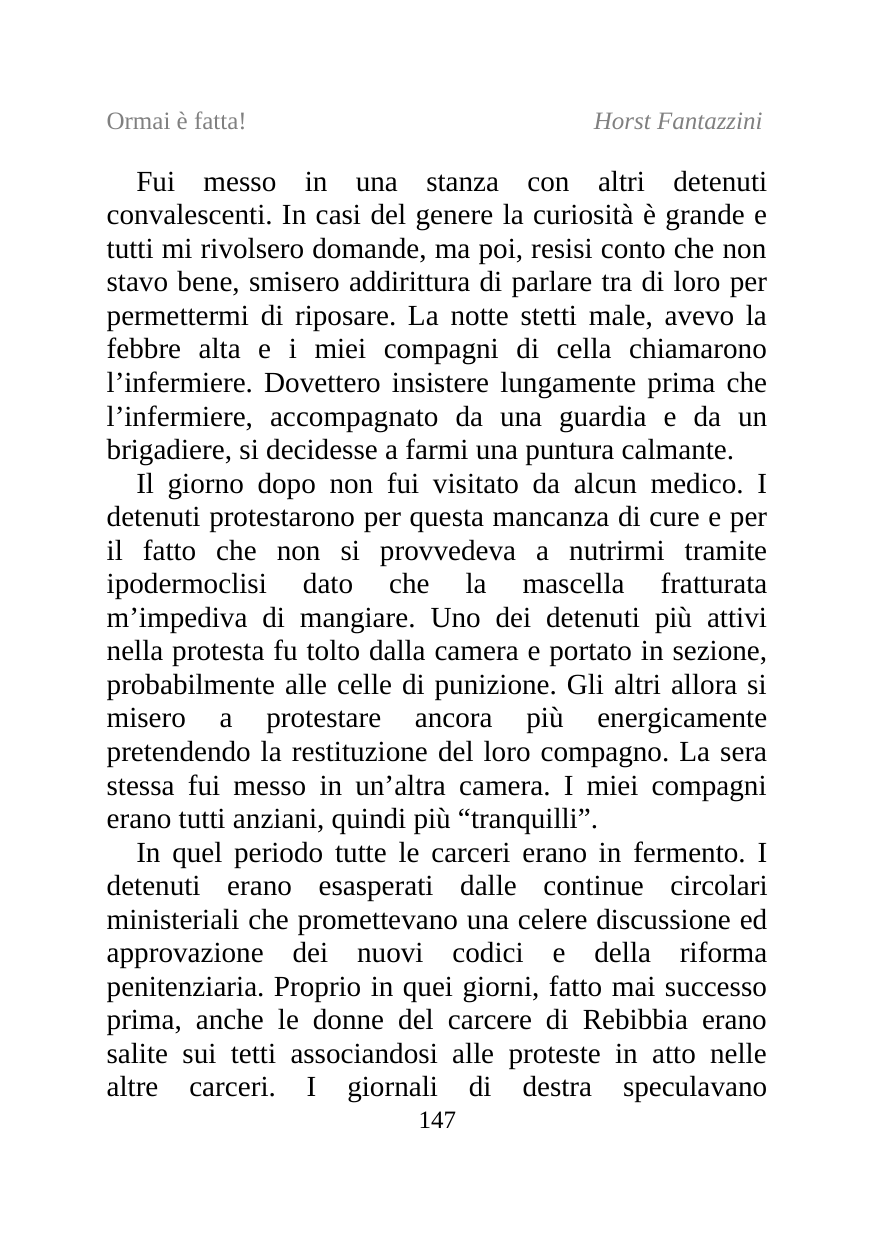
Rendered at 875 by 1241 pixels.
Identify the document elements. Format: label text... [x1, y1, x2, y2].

text Fui messo in una stanza con altri detenuti convalescenti. In casi del genere la curiosità è grande e tutti mi rivolsero domande, ma poi, resisi conto che non stavo bene, smisero addirittura di parlare tra di loro per permettermi di riposare. La notte stetti male, avevo la febbre alta e i miei compagni di cella chiamarono l’infermiere. Dovettero insistere lungamente prima che l’infermiere, accompagnato da una guardia e da un brigadiere, si decidesse a farmi una puntura calmante. [106, 164, 768, 466]
text In quel periodo tutte le carceri erano in fermento. I detenuti erano esasperati dalle continue circolari ministeriali che promettevano una celere discussione ed approvazione dei nuovi codici e della riforma penitenziaria. Proprio in quei giorni, fatto mai successo prima, anche le donne del carcere di Rebibbia erano salite sui tetti associandosi alle proteste in atto nelle altre carceri. I giornali di destra speculavano [106, 835, 768, 1103]
text Il giorno dopo non fui visitato da alcun medico. I detenuti protestarono per questa mancanza di cure e per il fatto che non si provvedeva a nutrirmi tramite ipodermoclisi dato che la mascella fratturata m’impediva di mangiare. Uno dei detenuti più attivi nella protesta fu tolto dalla camera e portato in sezione, probabilmente alle celle di punizione. Gli altri allora si misero a protestare ancora più energicamente pretendendo la restituzione del loro compagno. La sera stessa fui messo in un’altra camera. I miei compagni erano tutti anziani, quindi più “tranquilli”. [106, 466, 768, 835]
